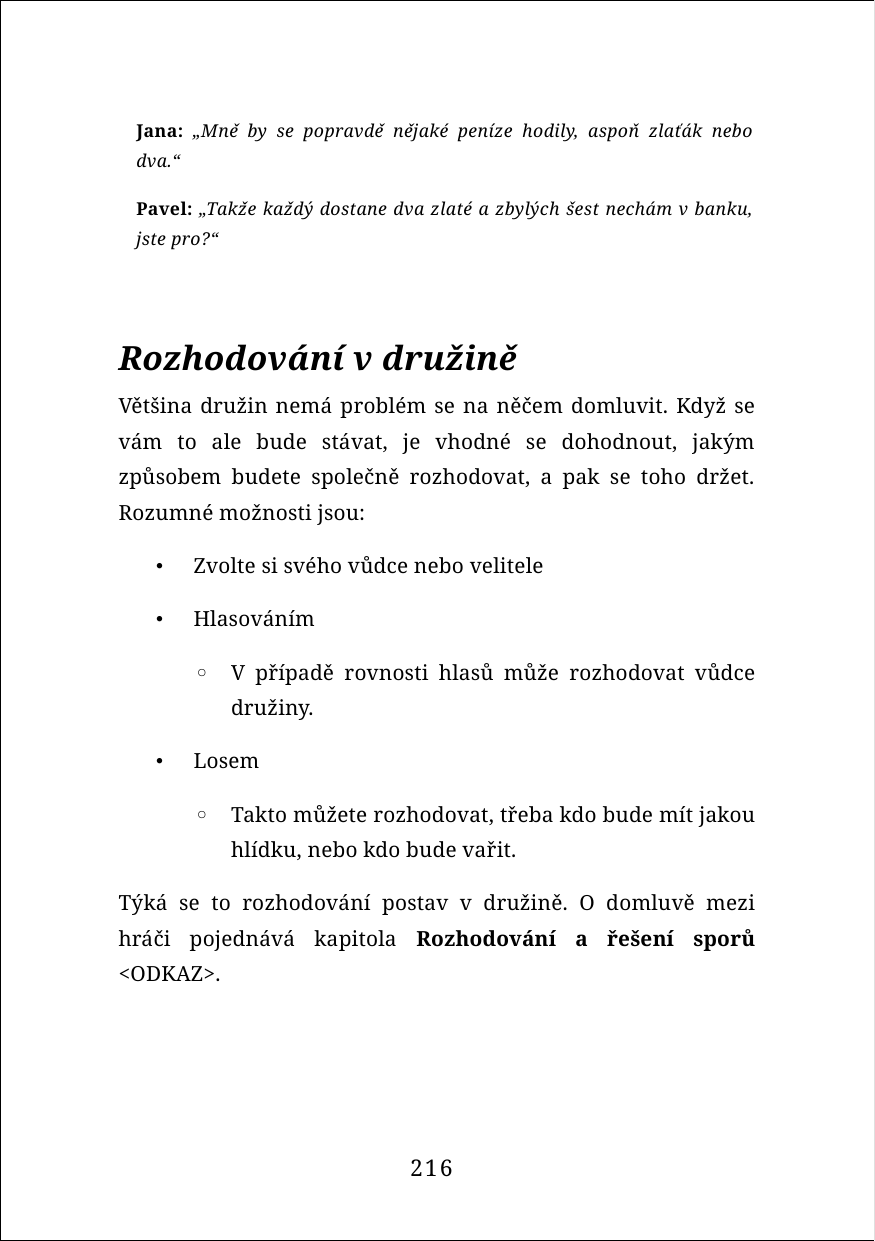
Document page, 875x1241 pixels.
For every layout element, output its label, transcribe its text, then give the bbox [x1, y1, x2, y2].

list V případě rovnosti hlasů může rozhodovat vůdce družiny. [193, 658, 756, 722]
text Jana: „Mně by se popravdě nějaké peníze hodily, aspoň zlaťák nebo dva.“ [136, 118, 756, 173]
list Zvolte si svého vůdce nebo velitele [156, 551, 756, 580]
text Většina družin nemá problém se na něčem domluvit. Když se vám to ale bude stávat, je vhodné se dohodnout, jakým způsobem budete společně rozhodovat, a pak se toho držet. Rozumné možnosti jsou: [118, 391, 756, 526]
text Týká se to rozhodování postav v družině. O domluvě mezi hráči pojednává kapitola Rozhodování a řešení sporů <ODKAZ>. [118, 888, 756, 988]
list Hlasováním [156, 604, 756, 633]
list Takto můžete rozhodovat, třeba kdo bude mít jakou hlídku, nebo kdo bude vařit. [193, 800, 756, 864]
text Pavel: „Takže každý dostane dva zlaté a zbylých šest nechám v banku, jste pro?“ [136, 196, 756, 281]
list Losem [156, 746, 756, 775]
subtitle Rozhodování v družině [118, 334, 756, 380]
